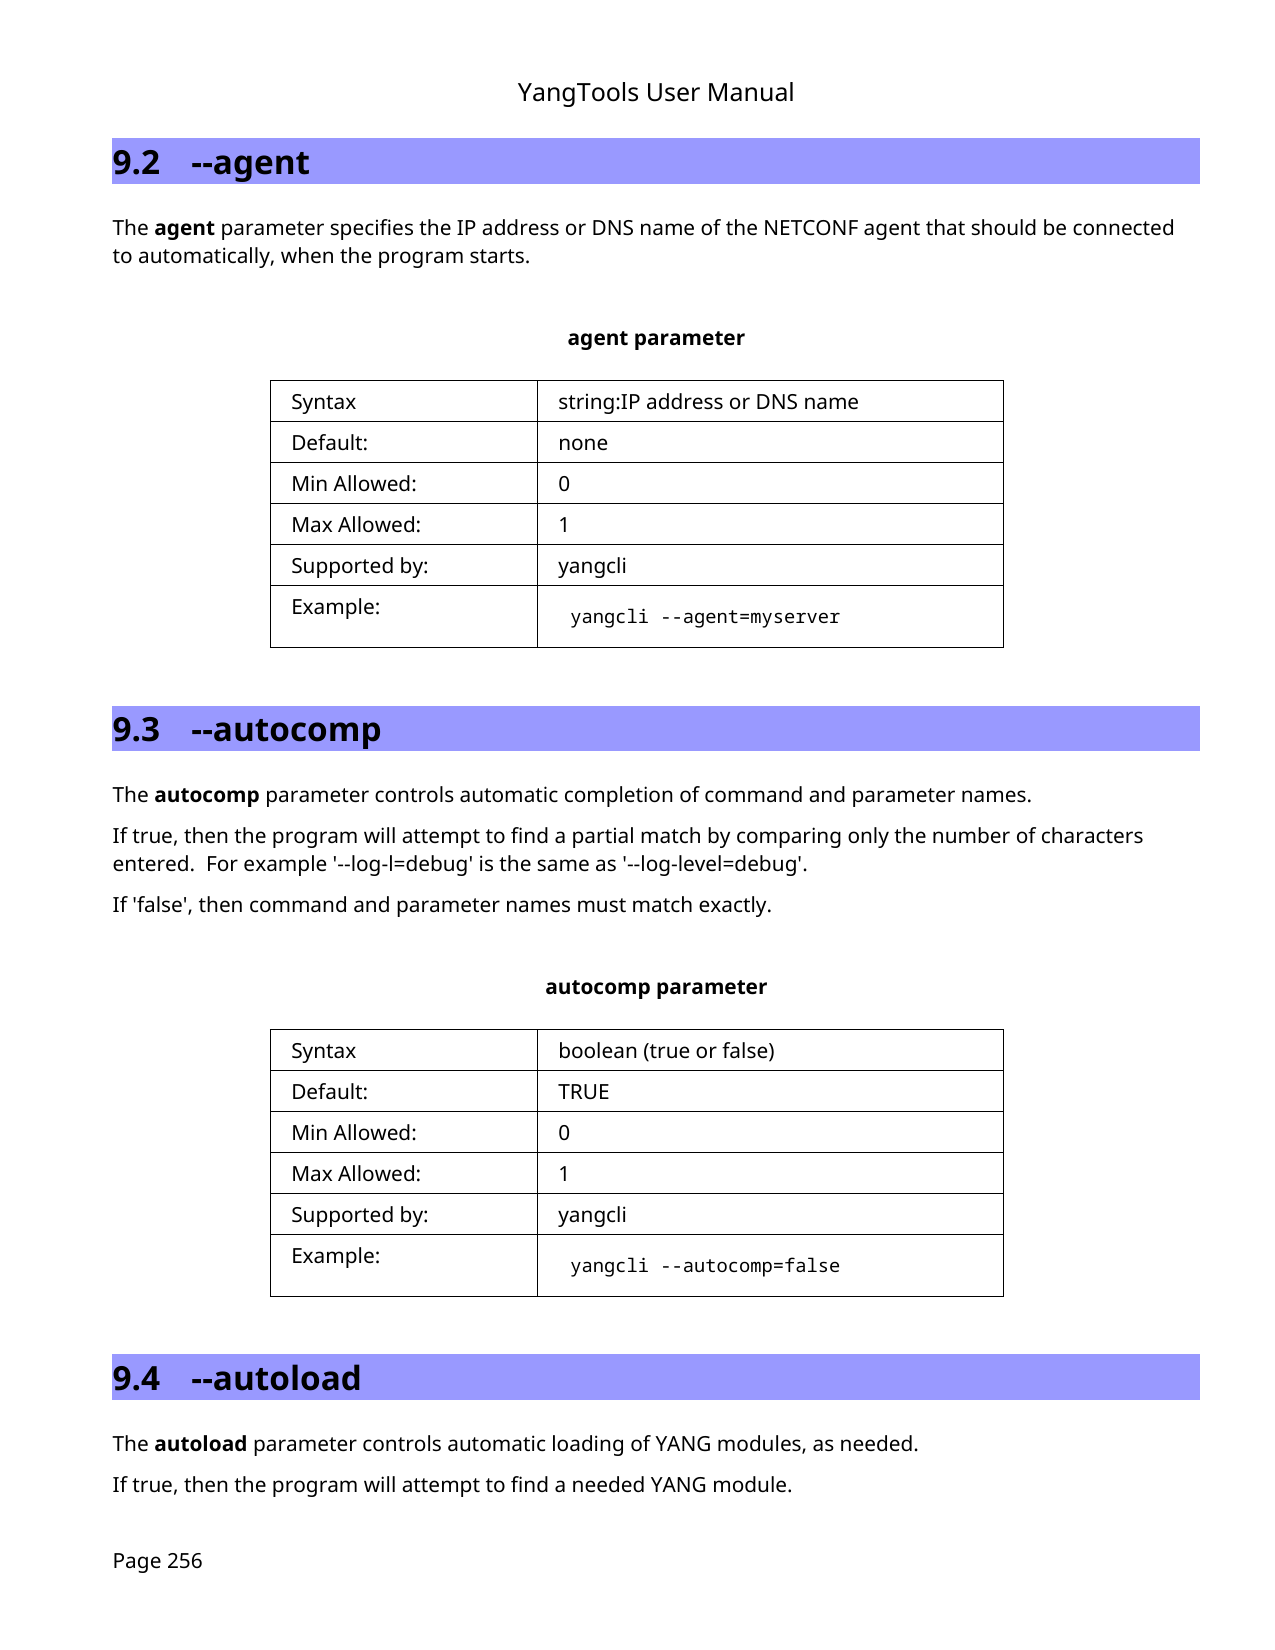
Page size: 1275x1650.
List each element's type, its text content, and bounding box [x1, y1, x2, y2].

table_header Syntax [271, 381, 537, 421]
table_cell Example: [271, 1235, 537, 1296]
subtitle --autocomp [112, 706, 1200, 751]
table_cell yangcli --agent=myserver [538, 586, 1003, 647]
table_cell 0 [538, 463, 1003, 503]
table_cell Example: [271, 586, 537, 647]
table_cell Min Allowed: [271, 1112, 537, 1152]
text The autocomp parameter controls automatic completion of command and parameter names. [112, 780, 1200, 809]
table_cell Min Allowed: [271, 463, 537, 503]
subtitle autocomp parameter [127, 972, 1185, 1001]
table_cell 0 [538, 1112, 1003, 1152]
text If 'false', then command and parameter names must match exactly. [112, 891, 1200, 919]
subtitle --agent [112, 138, 1200, 184]
table_cell Supported by: [271, 1194, 537, 1234]
table_cell none [538, 422, 1003, 462]
table_cell yangcli [538, 1194, 1003, 1234]
table_header boolean (true or false) [538, 1030, 1003, 1070]
table_cell Default: [271, 422, 537, 462]
table_cell Max Allowed: [271, 504, 537, 544]
table_cell yangcli [538, 545, 1003, 585]
table_cell 1 [538, 504, 1003, 544]
table_cell yangcli --autocomp=false [538, 1235, 1003, 1296]
table_cell 1 [538, 1153, 1003, 1193]
table_cell Max Allowed: [271, 1153, 537, 1193]
table_cell Supported by: [271, 545, 537, 585]
table_cell Default: [271, 1071, 537, 1111]
subtitle --autoload [112, 1354, 1200, 1400]
text The autoload parameter controls automatic loading of YANG modules, as needed. [112, 1429, 1200, 1458]
table_cell TRUE [538, 1071, 1003, 1111]
text The agent parameter specifies the IP address or DNS name of the NETCONF agent that should be connected to automatically, when the program starts. [112, 213, 1200, 270]
table_header string:IP address or DNS name [538, 381, 1003, 421]
text If true, then the program will attempt to find a needed YANG module. [112, 1470, 1200, 1498]
subtitle agent parameter [127, 323, 1185, 352]
text If true, then the program will attempt to find a partial match by comparing only the number of characters entered. For example '--log-l=debug' is the same as '--log-level=debug'. [112, 821, 1200, 878]
table_header Syntax [271, 1030, 537, 1070]
